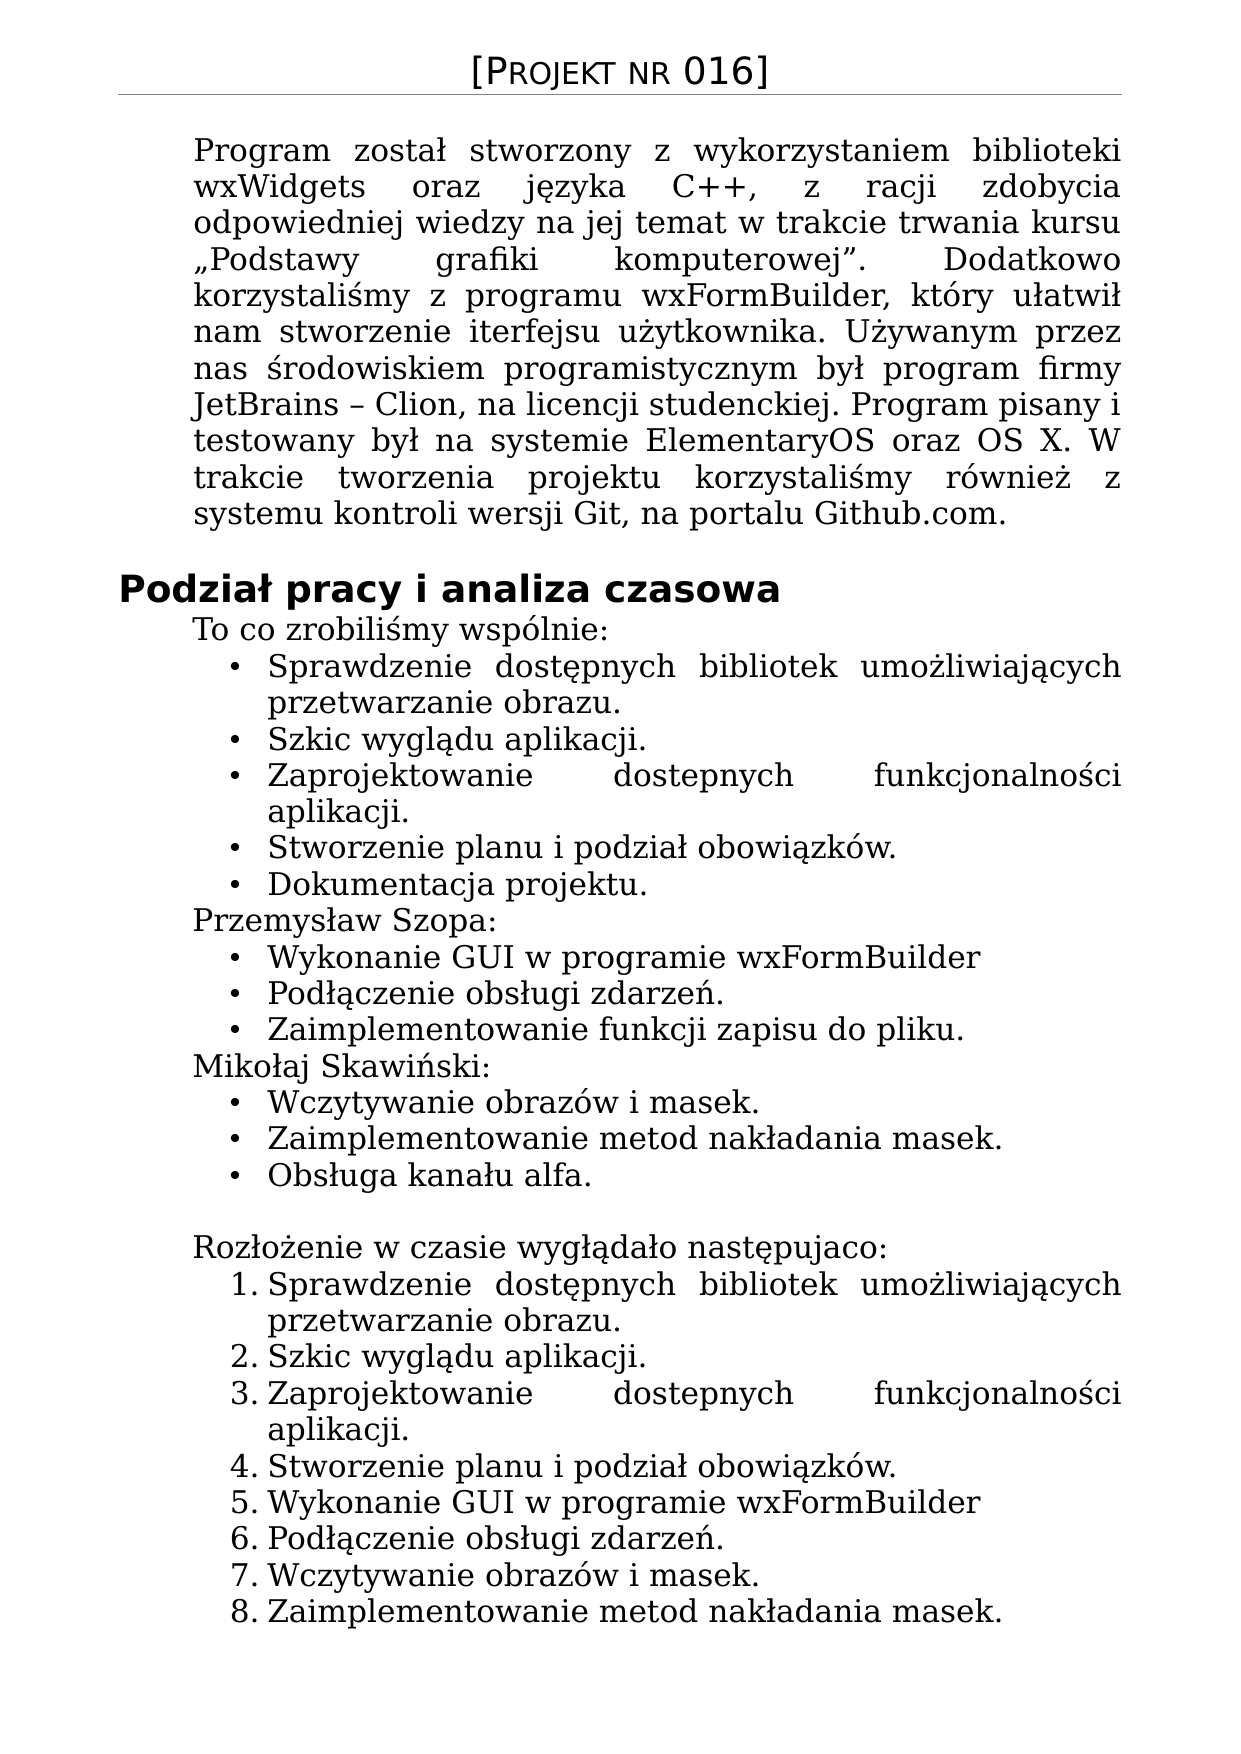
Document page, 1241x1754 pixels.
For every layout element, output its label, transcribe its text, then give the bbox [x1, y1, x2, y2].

list Obsługa kanału alfa. [229, 1157, 1122, 1193]
text To co zrobiliśmy wspólnie: [192, 612, 1122, 648]
text Mikołaj Skawiński: [192, 1048, 1122, 1084]
list Zaprojektowanie dostepnych funkcjonalności aplikacji. [229, 757, 1122, 830]
list Stworzenie planu i podział obowiązków. [229, 830, 1122, 866]
list Wykonanie GUI w programie wxFormBuilder [229, 939, 1122, 975]
list Zaimplementowanie metod nakładania masek. [229, 1593, 1122, 1630]
text Przemysław Szopa: [192, 903, 1122, 939]
list Wczytywanie obrazów i masek. [229, 1084, 1122, 1121]
list Zaimplementowanie metod nakładania masek. [229, 1121, 1122, 1157]
text Rozłożenie w czasie wygłądało następujaco: [192, 1230, 1122, 1266]
list Zaimplementowanie funkcji zapisu do pliku. [229, 1012, 1122, 1048]
list Stworzenie planu i podział obowiązków. [229, 1448, 1122, 1484]
list Wczytywanie obrazów i masek. [229, 1557, 1122, 1593]
text Podział pracy i analiza czasowa [118, 568, 1122, 612]
list Zaprojektowanie dostepnych funkcjonalności aplikacji. [229, 1375, 1122, 1448]
list Wykonanie GUI w programie wxFormBuilder [229, 1484, 1122, 1521]
list Sprawdzenie dostępnych bibliotek umożliwiających przetwarzanie obrazu. [229, 1266, 1122, 1339]
list Szkic wyglądu aplikacji. [229, 1339, 1122, 1375]
list Program został stworzony z wykorzystaniem biblioteki wxWidgets oraz języka C++, z racji zdobycia odpowiedniej wiedzy na jej temat w trakcie trwania kursu „Podstawy grafiki komputerowej”. Dodatkowo korzystaliśmy z programu wxFormBuilder, który ułatwił nam stworzenie iterfejsu użytkownika. Używanym przez nas środowiskiem programistycznym był program firmy JetBrains – Clion, na licencji studenckiej. Program pisany i testowany był na systemie ElementaryOS oraz OS X. W trakcie tworzenia projektu korzystaliśmy również z systemu kontroli wersji Git, na portalu Github.com. [156, 132, 1122, 532]
list Podłączenie obsługi zdarzeń. [229, 1521, 1122, 1557]
list Sprawdzenie dostępnych bibliotek umożliwiających przetwarzanie obrazu. [229, 648, 1122, 721]
list Dokumentacja projektu. [229, 866, 1122, 903]
list Podłączenie obsługi zdarzeń. [229, 975, 1122, 1012]
list Szkic wyglądu aplikacji. [229, 721, 1122, 757]
